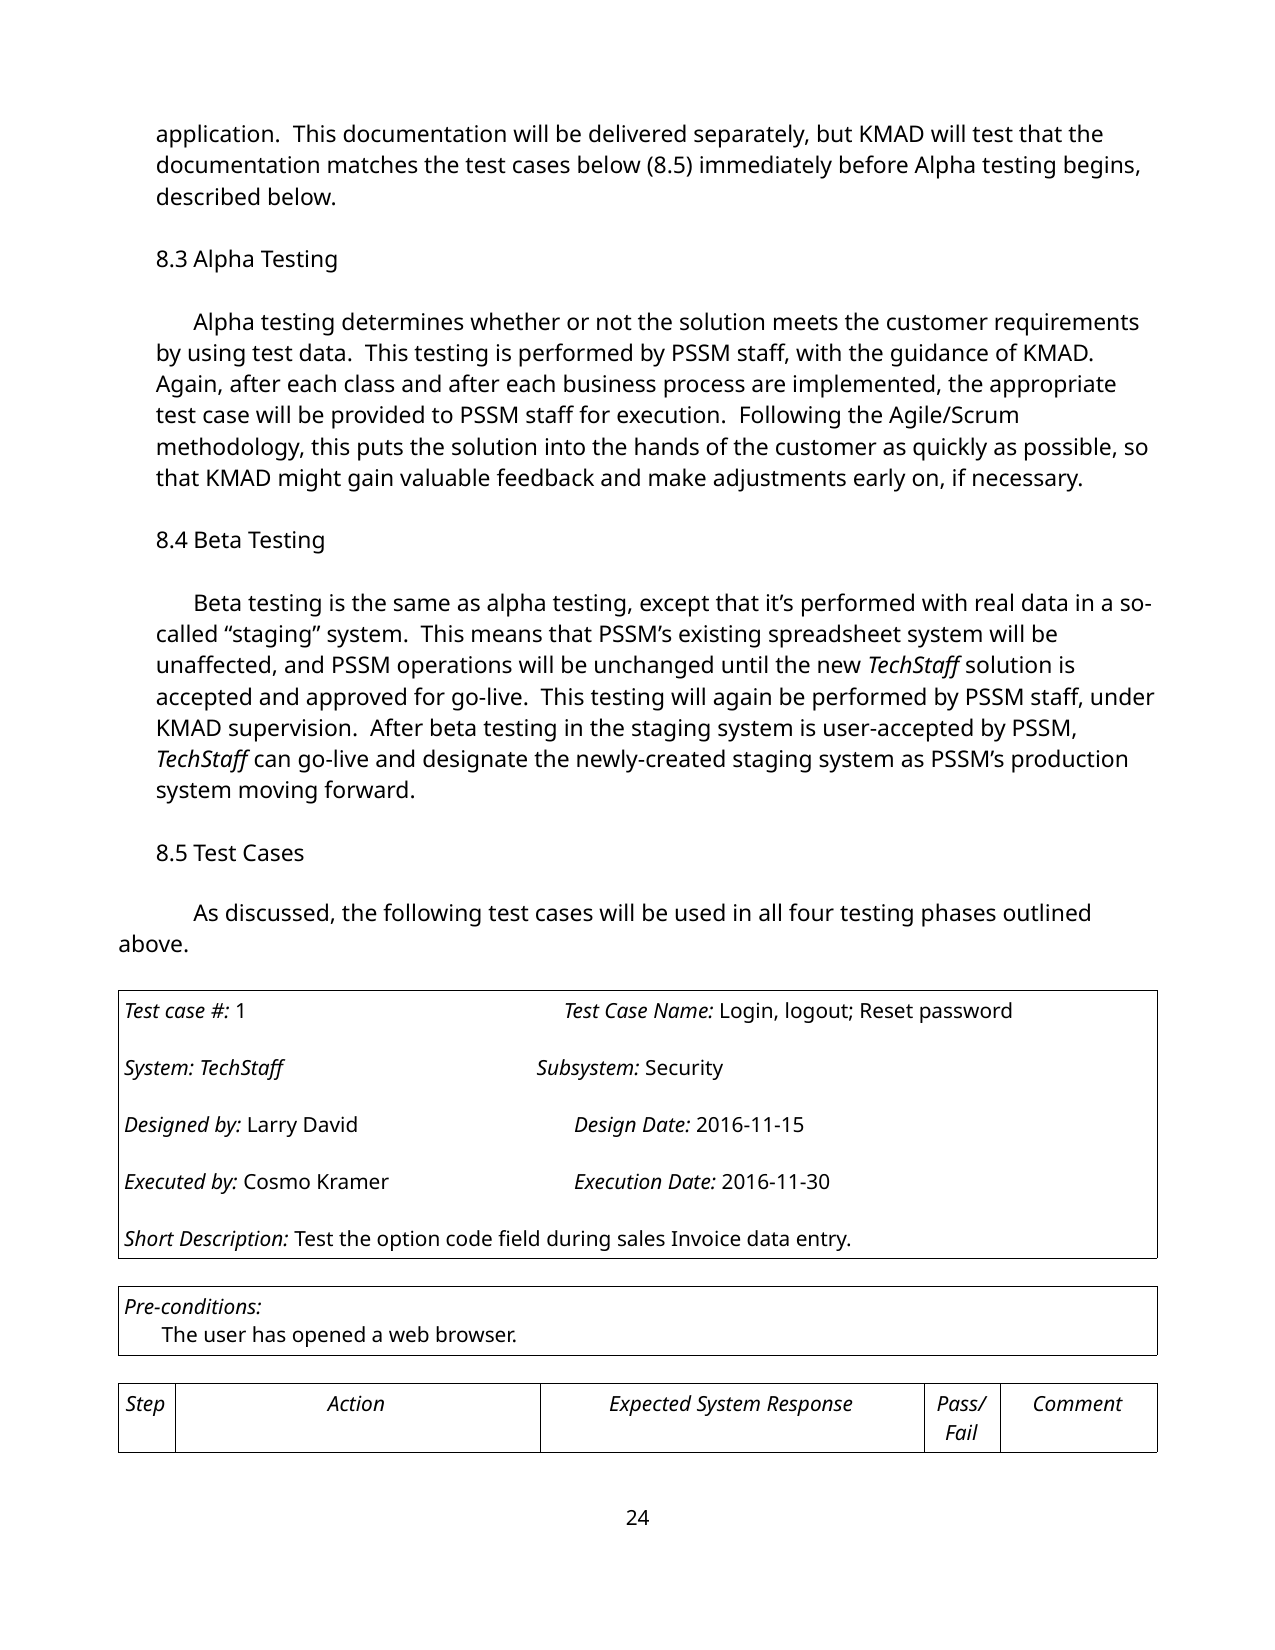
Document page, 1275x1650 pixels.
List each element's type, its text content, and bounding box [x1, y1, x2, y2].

table_header Step [119, 1384, 175, 1452]
table_header Action [176, 1384, 540, 1452]
table_header Test case #: 1 Test Case Name: Login, logout; Reset password System: TechStaff Subsystem: Security Designed by: Larry David Design Date: 2016-11-15 Executed by: Cosmo Kramer Execution Date: 2016-11-30 Short Description: Test the option code field during sales Invoice data entry. [119, 991, 1157, 1258]
table_header Comment [1001, 1384, 1157, 1452]
table_header Pre-conditions: The user has opened a web browser. [119, 1287, 1157, 1355]
table_header Expected System Response [541, 1384, 924, 1452]
text application. This documentation will be delivered separately, but KMAD will test that the documentation matches the test cases below (8.5) immediately before Alpha testing begins, described below. [156, 118, 1157, 212]
text 8.5 Test Cases [156, 837, 1157, 868]
table_header Pass/ Fail [925, 1384, 1000, 1452]
text 8.4 Beta Testing [156, 524, 1157, 556]
text Beta testing is the same as alpha testing, except that it’s performed with real data in a so-called “staging” system. This means that PSSM’s existing spreadsheet system will be unaffected, and PSSM operations will be unchanged until the new TechStaff solution is accepted and approved for go-live. This testing will again be performed by PSSM staff, under KMAD supervision. After beta testing in the staging system is user-accepted by PSSM, TechStaff can go-live and designate the newly-created staging system as PSSM’s production system moving forward. [156, 587, 1157, 806]
text Alpha testing determines whether or not the solution meets the customer requirements by using test data. This testing is performed by PSSM staff, with the guidance of KMAD. Again, after each class and after each business process are implemented, the appropriate test case will be provided to PSSM staff for execution. Following the Agile/Scrum methodology, this puts the solution into the hands of the customer as quickly as possible, so that KMAD might gain valuable feedback and make adjustments early on, if necessary. [156, 306, 1157, 493]
text As discussed, the following test cases will be used in all four testing phases outlined above. [118, 897, 1157, 959]
text 8.3 Alpha Testing [156, 243, 1157, 274]
